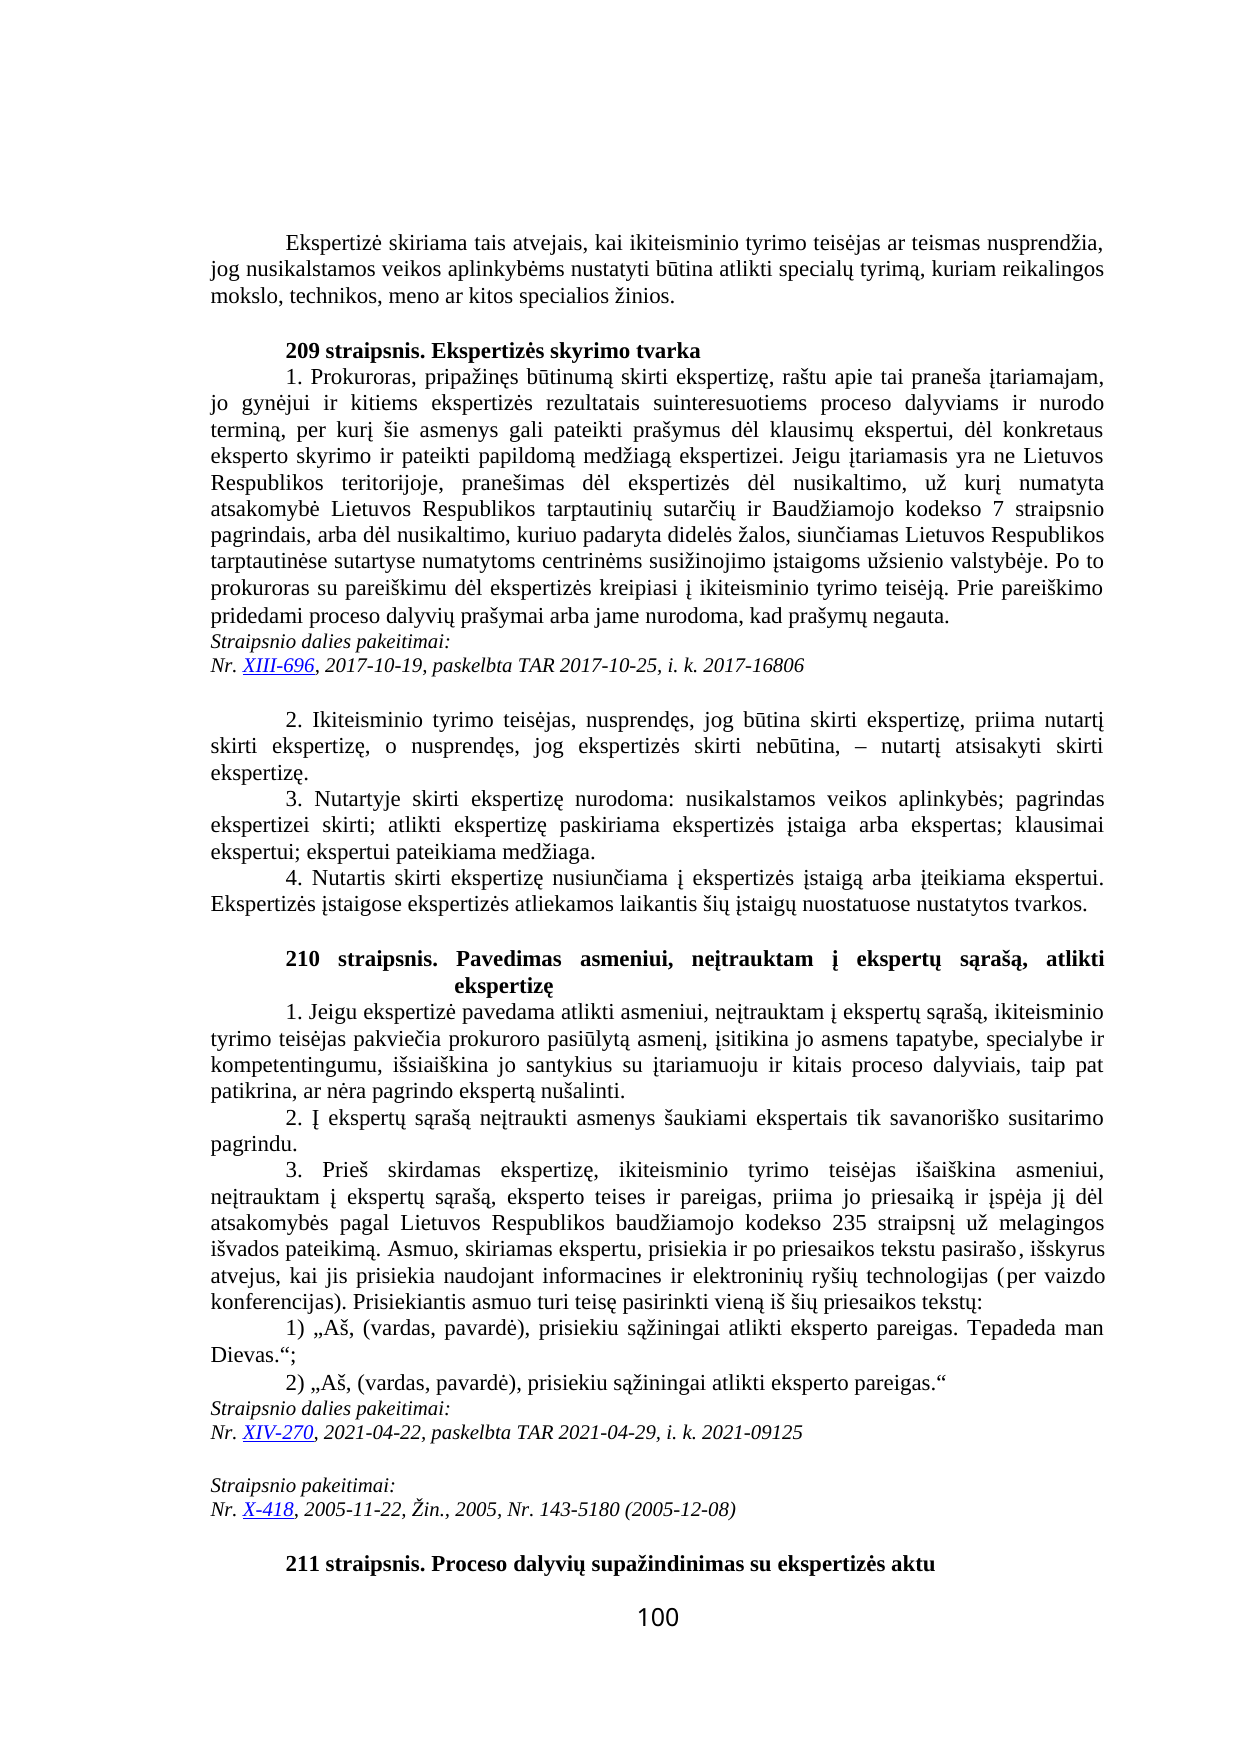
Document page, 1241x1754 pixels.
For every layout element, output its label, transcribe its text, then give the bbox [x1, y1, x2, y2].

text Nr. XIV-270, 2021-04-22, paskelbta TAR 2021-04-29, i. k. 2021-09125 [210, 1420, 1105, 1444]
text 1. Prokuroras, pripažinęs būtinumą skirti ekspertizę, raštu apie tai praneša įtariamajam, jo gynėjui ir kitiems ekspertizės rezultatais suinteresuotiems proceso dalyviams ir nurodo terminą, per kurį šie asmenys gali pateikti prašymus dėl klausimų ekspertui, dėl konkretaus eksperto skyrimo ir pateikti papildomą medžiagą ekspertizei. Jeigu įtariamasis yra ne Lietuvos Respublikos teritorijoje, pranešimas dėl ekspertizės dėl nusikaltimo, už kurį numatyta atsakomybė Lietuvos Respublikos tarptautinių sutarčių ir Baudžiamojo kodekso 7 straipsnio pagrindais, arba dėl nusikaltimo, kuriuo padaryta didelės žalos, siunčiamas Lietuvos Respublikos tarptautinėse sutartyse numatytoms centrinėms susižinojimo įstaigoms užsienio valstybėje. Po to prokuroras su pareiškimu dėl ekspertizės kreipiasi į ikiteisminio tyrimo teisėją. Prie pareiškimo pridedami proceso dalyvių prašymai arba jame nurodoma, kad prašymų negauta. [210, 363, 1105, 629]
text 4. Nutartis skirti ekspertizę nusiunčiama į ekspertizės įstaigą arba įteikiama ekspertui. Ekspertizės įstaigose ekspertizės atliekamos laikantis šių įstaigų nuostatuose nustatytos tvarkos. [210, 864, 1105, 917]
text 1. Jeigu ekspertizė pavedama atlikti asmeniui, neįtrauktam į ekspertų sąrašą, ikiteisminio tyrimo teisėjas pakviečia prokuroro pasiūlytą asmenį, įsitikina jo asmens tapatybe, specialybe ir kompetentingumu, išsiaiškina jo santykius su įtariamuoju ir kitais proceso dalyviais, taip pat patikrina, ar nėra pagrindo ekspertą nušalinti. [210, 998, 1105, 1104]
text 2. Į ekspertų sąrašą neįtraukti asmenys šaukiami ekspertais tik savanoriško susitarimo pagrindu. [210, 1104, 1105, 1156]
text Ekspertizė skiriama tais atvejais, kai ikiteisminio tyrimo teisėjas ar teismas nusprendžia, jog nusikalstamos veikos aplinkybėms nustatyti būtina atlikti specialų tyrimą, kuriam reikalingos mokslo, technikos, meno ar kitos specialios žinios. [210, 229, 1105, 308]
text 3. Nutartyje skirti ekspertizę nurodoma: nusikalstamos veikos aplinkybės; pagrindas ekspertizei skirti; atlikti ekspertizę paskiriama ekspertizės įstaiga arba ekspertas; klausimai ekspertui; ekspertui pateikiama medžiaga. [210, 785, 1105, 864]
text 2) „Aš, (vardas, pavardė), prisiekiu sąžiningai atlikti eksperto pareigas.“ [210, 1367, 1105, 1396]
text 210 straipsnis. Pavedimas asmeniui, neįtrauktam į ekspertų sąrašą, atlikti ekspertizę [285, 946, 1105, 998]
text 209 straipsnis. Ekspertizės skyrimo tvarka [210, 337, 1105, 363]
text 1) „Aš, (vardas, pavardė), prisiekiu sąžiningai atlikti eksperto pareigas. Tepadeda man Dievas.“; [210, 1314, 1105, 1367]
text Nr. X-418, 2005-11-22, Žin., 2005, Nr. 143-5180 (2005-12-08) [210, 1497, 1105, 1521]
text 2. Ikiteisminio tyrimo teisėjas, nusprendęs, jog būtina skirti ekspertizę, priima nutartį skirti ekspertizę, o nusprendęs, jog ekspertizės skirti nebūtina, – nutartį atsisakyti skirti ekspertizę. [210, 706, 1105, 785]
text Straipsnio dalies pakeitimai: [210, 1396, 1105, 1420]
text 3. Prieš skirdamas ekspertizę, ikiteisminio tyrimo teisėjas išaiškina asmeniui, neįtrauktam į ekspertų sąrašą, eksperto teises ir pareigas, priima jo priesaiką ir įspėja jį dėl atsakomybės pagal Lietuvos Respublikos baudžiamojo kodekso 235 straipsnį už melagingos išvados pateikimą. Asmuo, skiriamas ekspertu, prisiekia ir po priesaikos tekstu pasirašo, išskyrus atvejus, kai jis prisiekia naudojant informacines ir elektroninių ryšių technologijas (per vaizdo konferencijas). Prisiekiantis asmuo turi teisę pasirinkti vieną iš šių priesaikos tekstų: [210, 1156, 1105, 1314]
text Straipsnio dalies pakeitimai: [210, 629, 1105, 653]
text 211 straipsnis. Proceso dalyvių supažindinimas su ekspertizės aktu [210, 1550, 1105, 1576]
text Nr. XIII-696, 2017-10-19, paskelbta TAR 2017-10-25, i. k. 2017-16806 [210, 653, 1105, 677]
text Straipsnio pakeitimai: [210, 1473, 1105, 1497]
